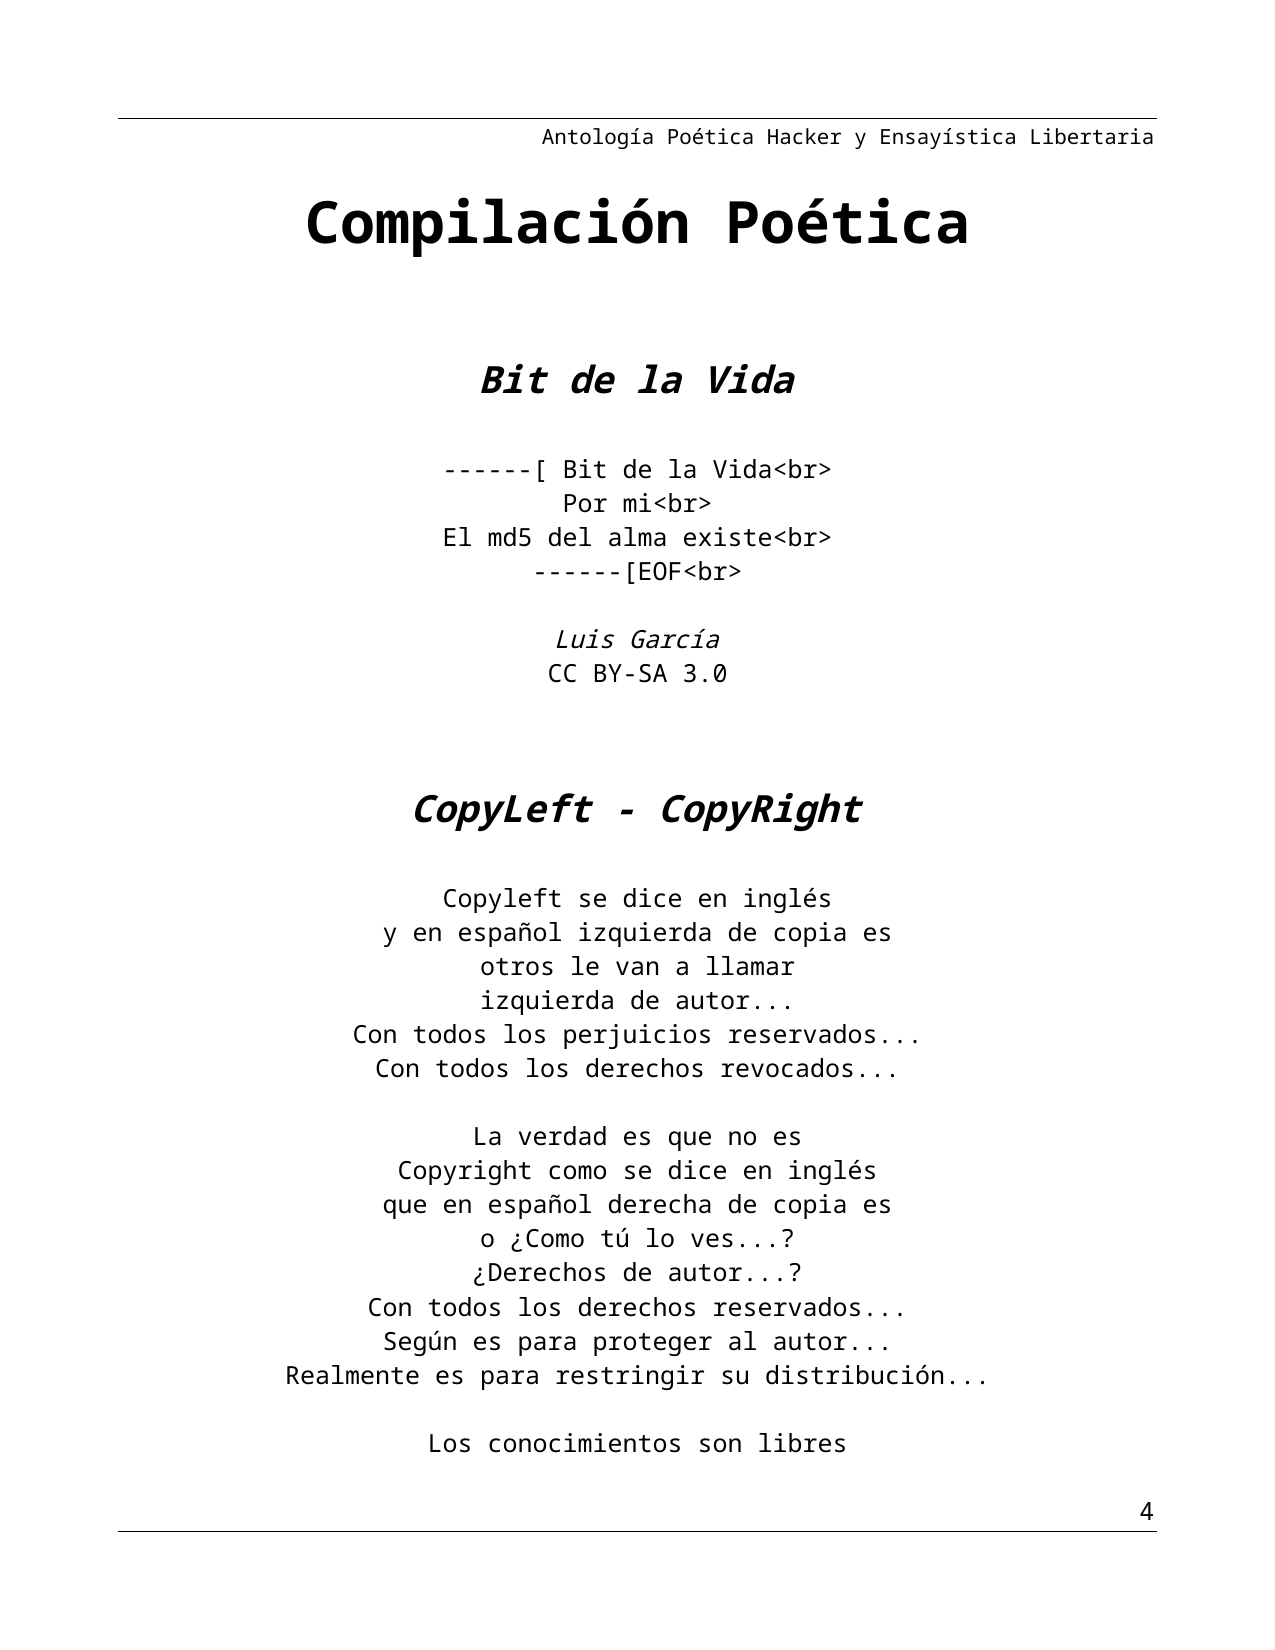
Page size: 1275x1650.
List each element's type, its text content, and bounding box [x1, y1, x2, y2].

text Realmente es para restringir su distribución... [121, 1357, 1154, 1391]
text otros le van a llamar [121, 948, 1154, 983]
text Según es para proteger al autor... [121, 1323, 1154, 1357]
text Por mi<br> [121, 485, 1154, 519]
text Con todos los perjuicios reservados... [121, 1017, 1154, 1051]
text Con todos los derechos reservados... [121, 1289, 1154, 1323]
subtitle Bit de la Vida [121, 354, 1154, 405]
text Con todos los derechos revocados... [121, 1051, 1154, 1085]
text Compilación Poética [121, 181, 1154, 261]
text Los conocimientos son libres [121, 1425, 1154, 1459]
text que en español derecha de copia es [121, 1187, 1154, 1221]
text El md5 del alma existe<br> [121, 519, 1154, 553]
text izquierda de autor... [121, 983, 1154, 1017]
text CC BY-SA 3.0 [121, 656, 1154, 690]
text ------[ Bit de la Vida<br> [121, 451, 1154, 485]
text y en español izquierda de copia es [121, 914, 1154, 948]
text Luis García [121, 622, 1154, 656]
text La verdad es que no es [121, 1119, 1154, 1153]
text ------[EOF<br> [121, 553, 1154, 587]
text Copyleft se dice en inglés [121, 880, 1154, 914]
text Copyright como se dice en inglés [121, 1153, 1154, 1187]
subtitle CopyLeft - CopyRight [121, 783, 1154, 834]
text ¿Derechos de autor...? [121, 1255, 1154, 1289]
text o ¿Como tú lo ves...? [121, 1221, 1154, 1255]
